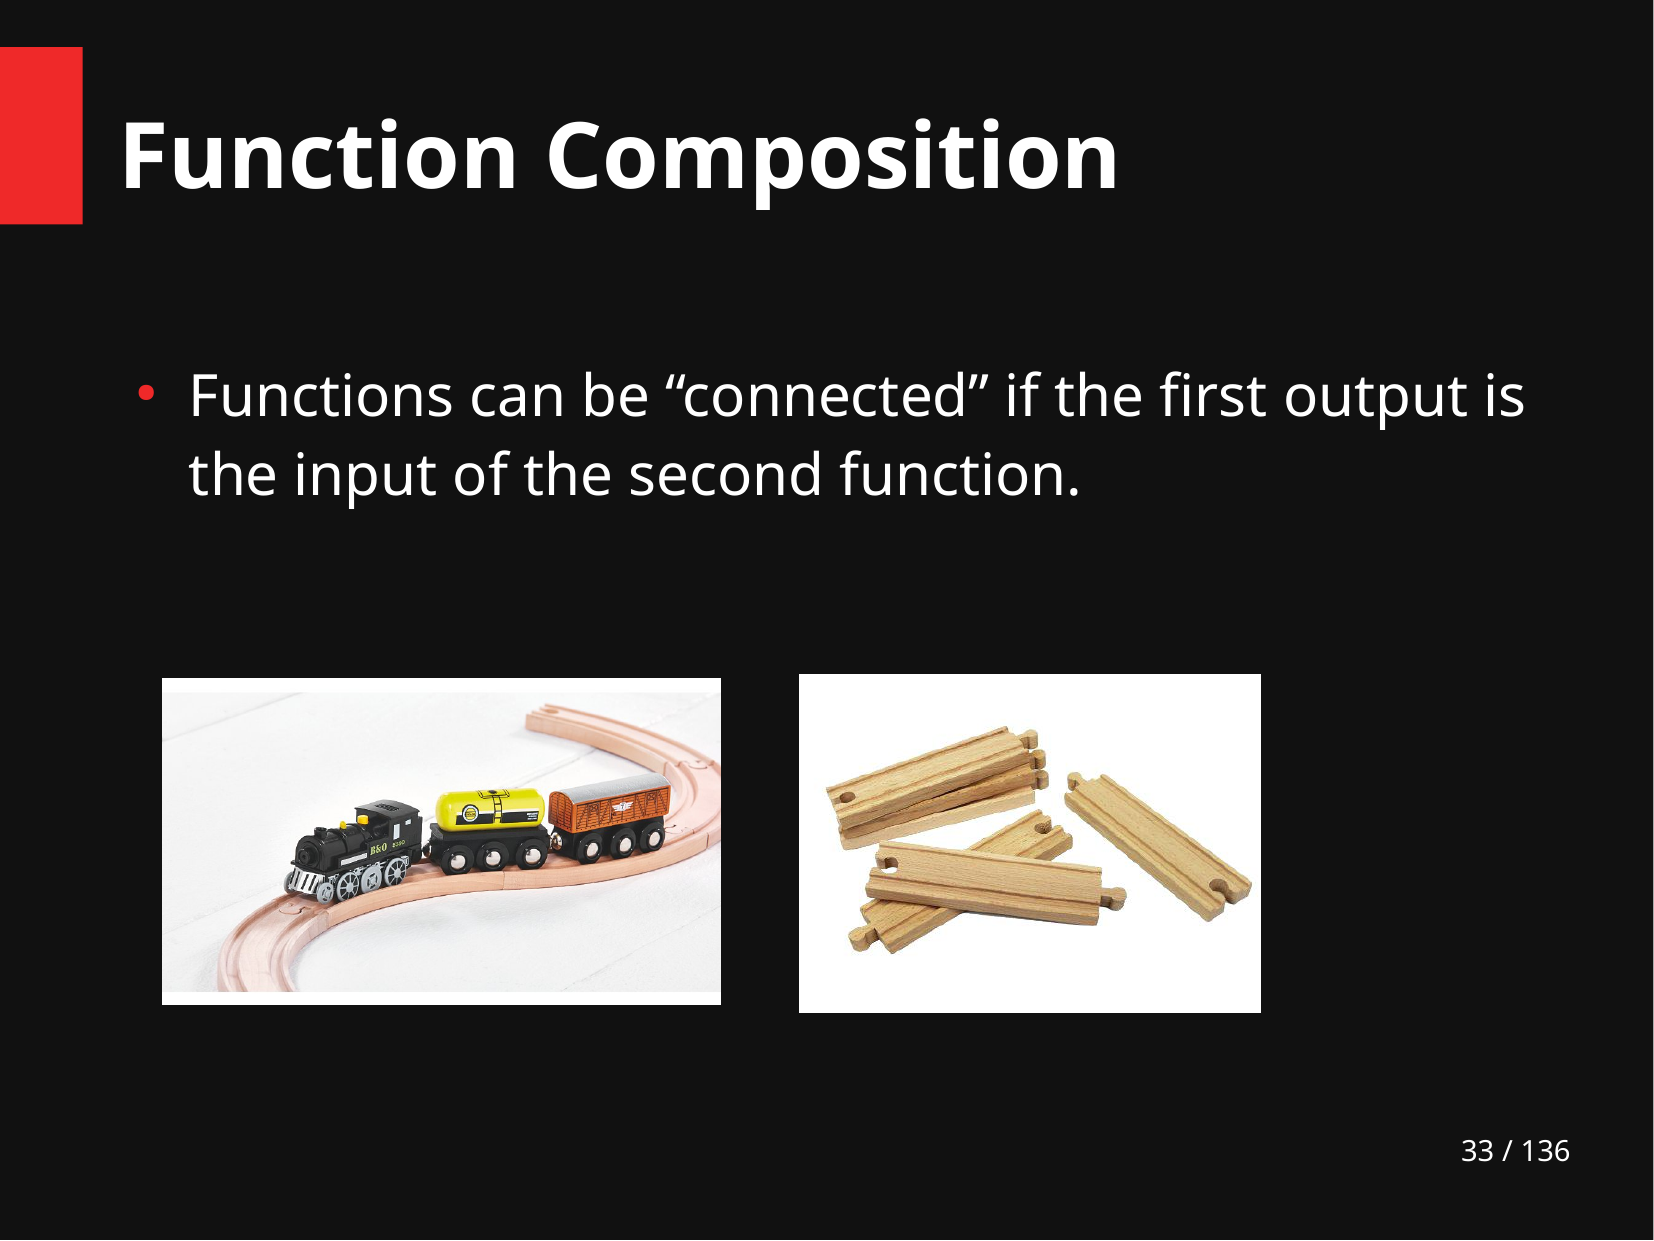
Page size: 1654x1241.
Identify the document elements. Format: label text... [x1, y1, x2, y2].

picture [799, 674, 1261, 1013]
picture [162, 678, 721, 1006]
list Functions can be “connected” if the first output is the input of the second function. [118, 354, 1536, 1074]
title Function Composition [118, 49, 1571, 257]
